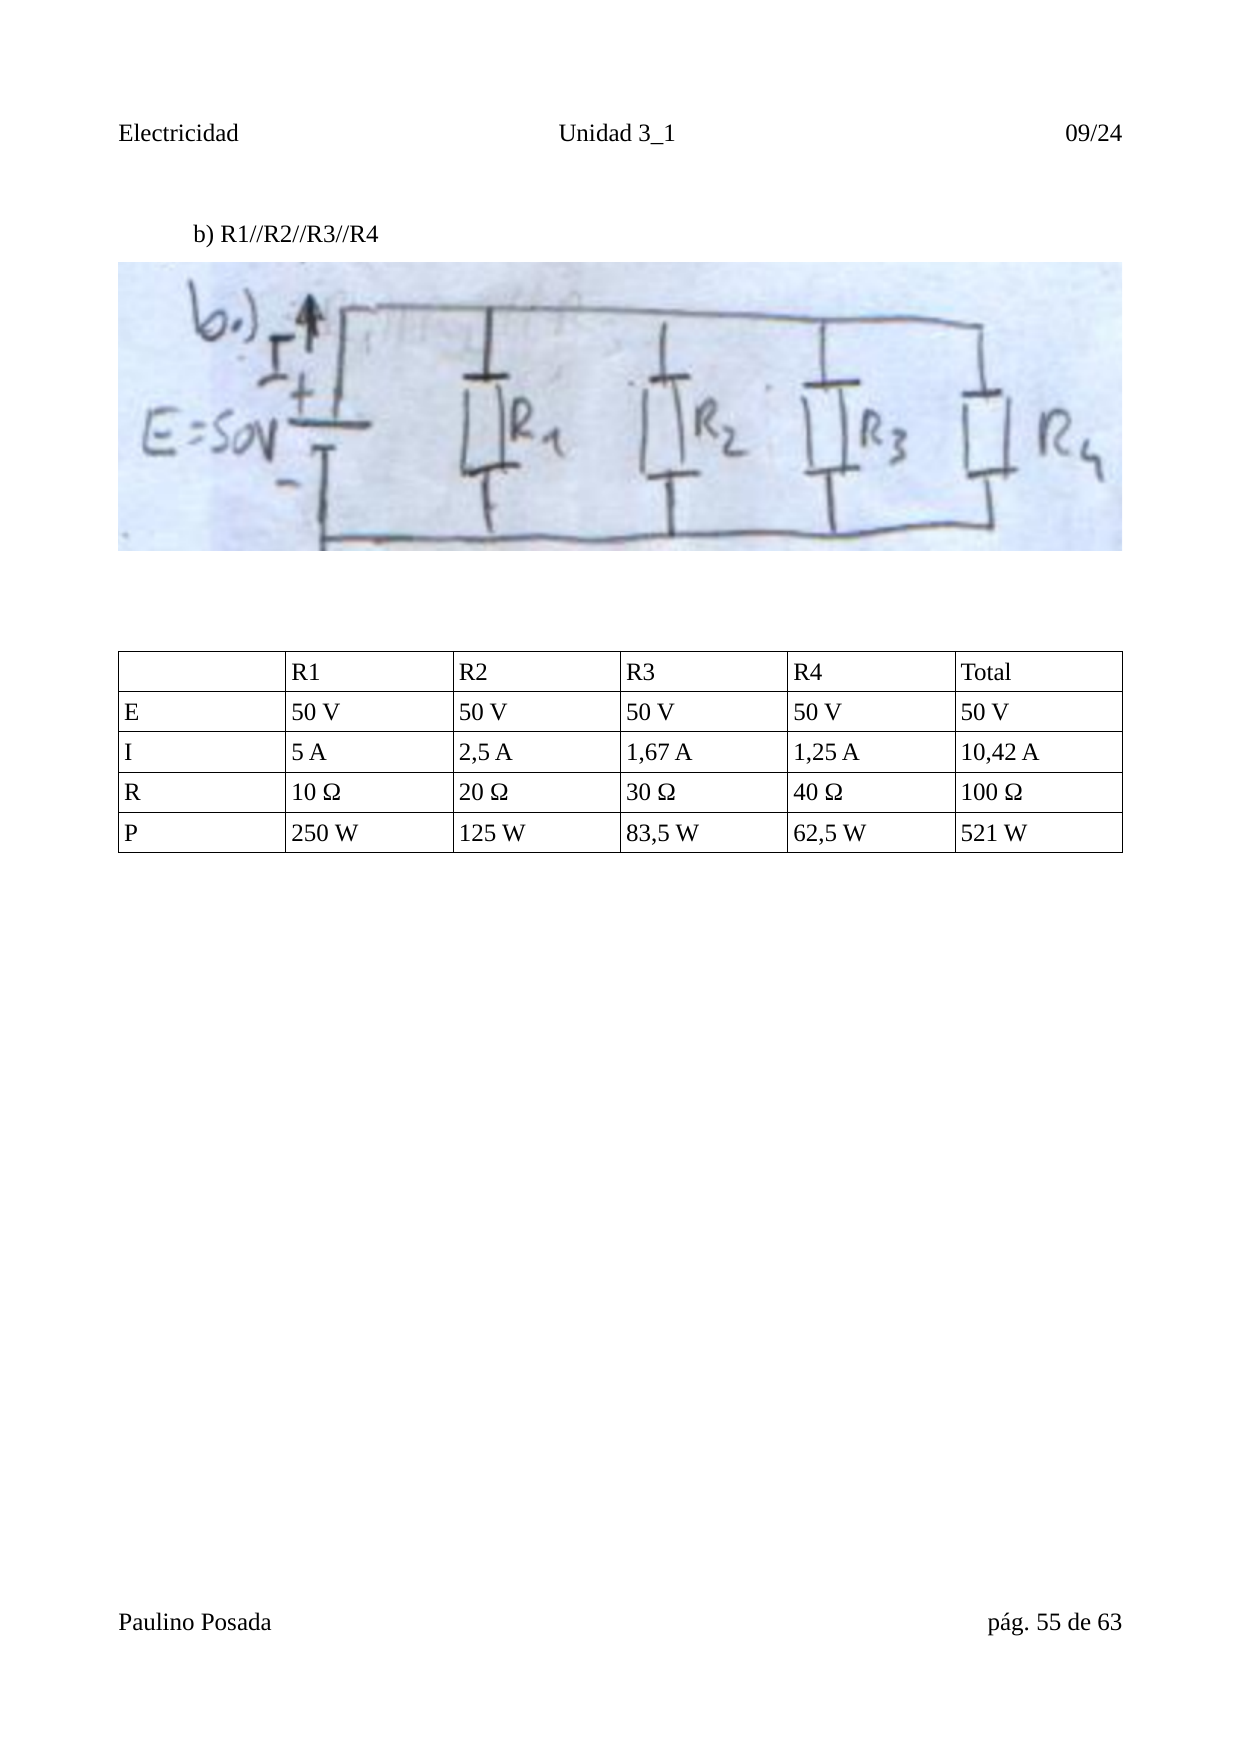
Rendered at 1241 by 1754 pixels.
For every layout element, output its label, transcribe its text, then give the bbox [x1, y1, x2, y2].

table_header R2 [454, 652, 620, 691]
table_cell E [119, 692, 285, 731]
table_cell 5 A [286, 732, 453, 772]
table_cell 50 V [286, 692, 453, 731]
table_cell 50 V [621, 692, 787, 731]
table_cell 40 Ω [788, 773, 955, 812]
table_cell 2,5 A [454, 732, 620, 772]
table_cell 20 Ω [454, 773, 620, 812]
table_cell P [119, 813, 285, 852]
table_cell 521 W [956, 813, 1122, 852]
table_cell R [119, 773, 285, 812]
table_cell 30 Ω [621, 773, 787, 812]
table_cell 100 Ω [956, 773, 1122, 812]
table_cell 250 W [286, 813, 453, 852]
table_cell 50 V [956, 692, 1122, 731]
table_header R3 [621, 652, 787, 691]
table_cell 10,42 A [956, 732, 1122, 772]
table_cell 125 W [454, 813, 620, 852]
picture [118, 262, 1123, 551]
table_cell 50 V [788, 692, 955, 731]
table_cell 10 Ω [286, 773, 453, 812]
table_header R1 [286, 652, 453, 691]
list b) R1//R2//R3//R4 [156, 219, 1122, 248]
table_header Total [956, 652, 1122, 691]
table_cell 50 V [454, 692, 620, 731]
table_cell I [119, 732, 285, 772]
table_cell 83,5 W [621, 813, 787, 852]
table_cell 1,67 A [621, 732, 787, 772]
table_header R4 [788, 652, 955, 691]
table_cell 1,25 A [788, 732, 955, 772]
table_header [119, 652, 285, 691]
table_cell 62,5 W [788, 813, 955, 852]
